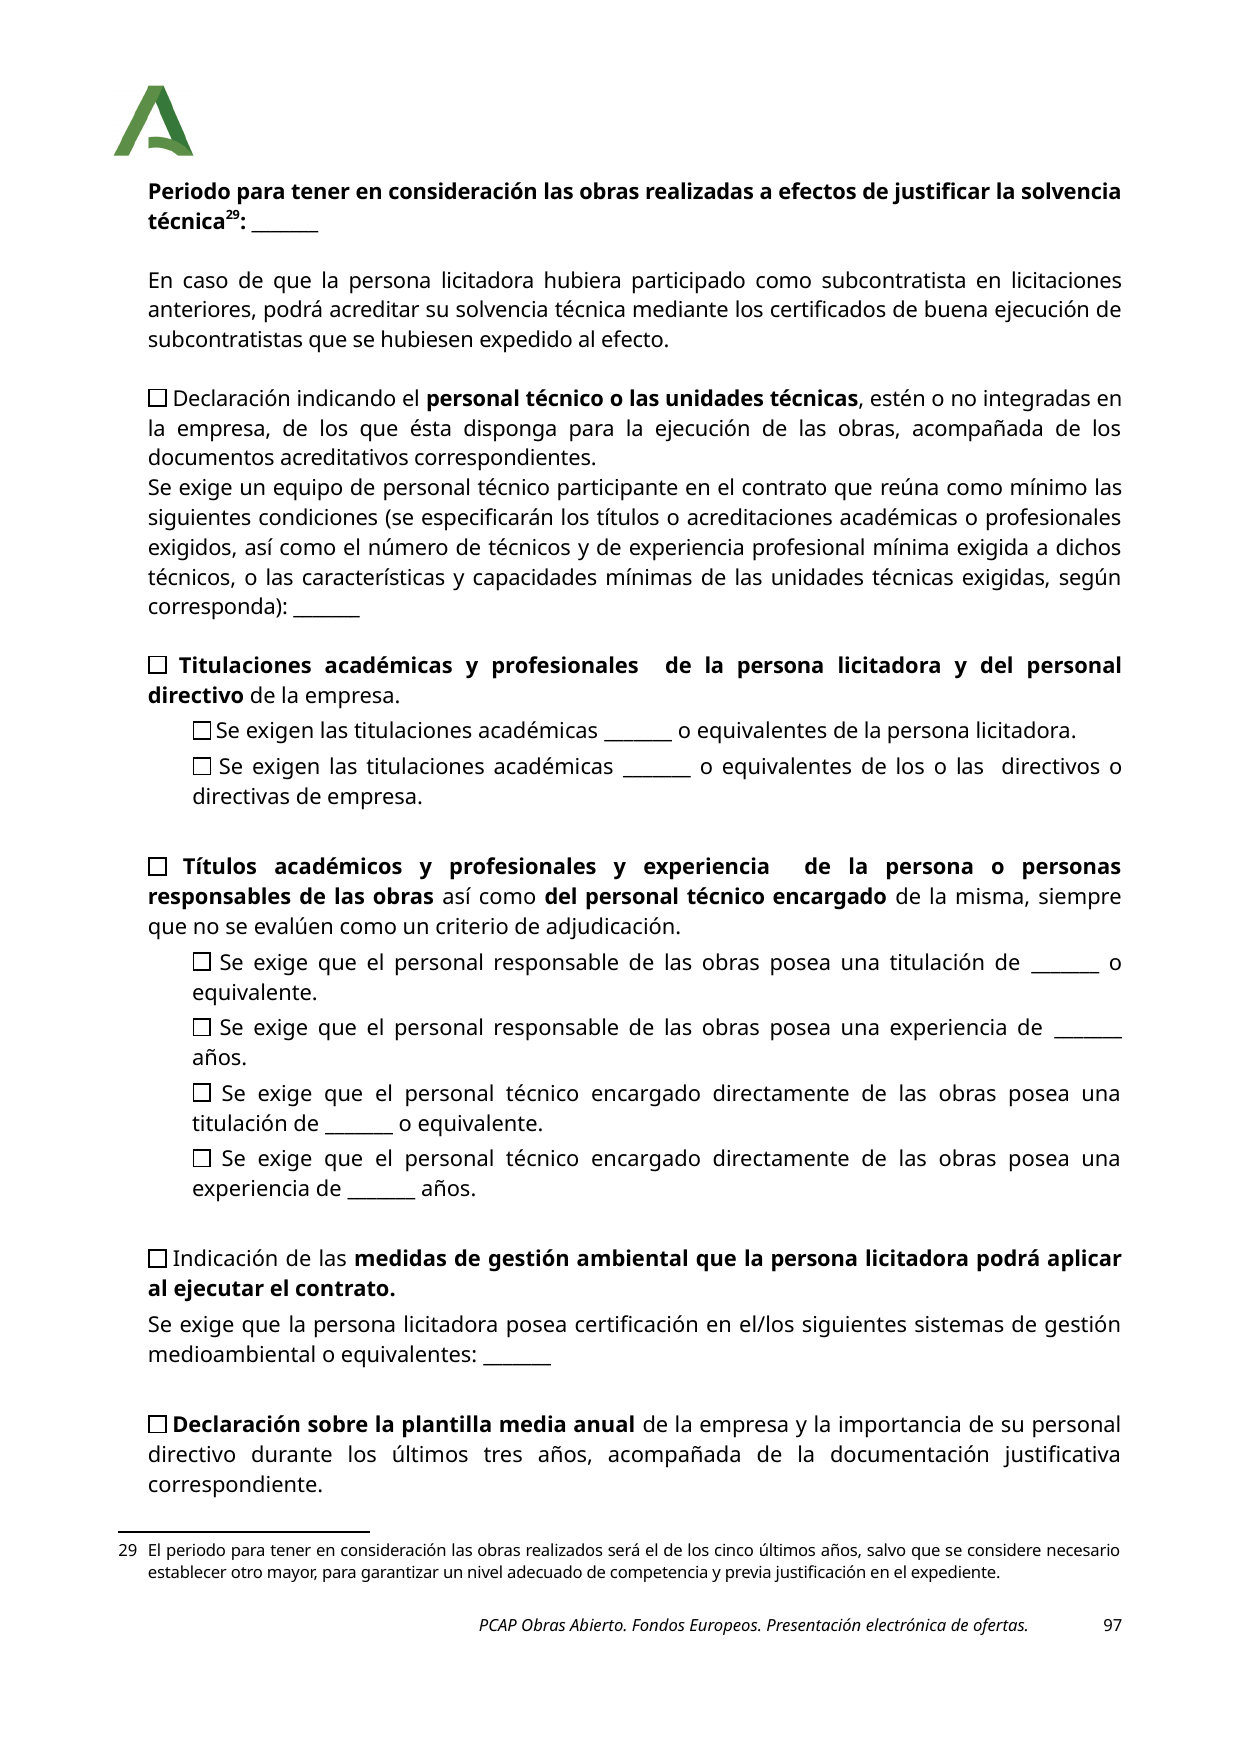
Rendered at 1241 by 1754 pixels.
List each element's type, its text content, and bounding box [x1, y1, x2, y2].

text El periodo para tener en consideración las obras realizados será el de los cinco últimos años, salvo que se considere necesario establecer otro mayor, para garantizar un nivel adecuado de competencia y previa justificación en el expediente. [118, 1538, 1122, 1584]
text Se exige un equipo de personal técnico participante en el contrato que reúna como mínimo las siguientes condiciones (se especificarán los títulos o acreditaciones académicas o profesionales exigidos, así como el número de técnicos y de experiencia profesional mínima exigida a dichos técnicos, o las características y capacidades mínimas de las unidades técnicas exigidas, según corresponda): _______ [148, 472, 1122, 621]
text Se exige que el personal técnico encargado directamente de las obras posea una experiencia de _______ años. [192, 1143, 1122, 1203]
text Se exige que el personal responsable de las obras posea una experiencia de _______ años. [192, 1012, 1122, 1072]
text Títulos académicos y profesionales y experiencia de la persona o personas responsables de las obras así como del personal técnico encargado de la misma, siempre que no se evalúen como un criterio de adjudicación. [148, 851, 1122, 941]
text Se exige que el personal técnico encargado directamente de las obras posea una titulación de _______ o equivalente. [192, 1078, 1122, 1137]
text Declaración indicando el personal técnico o las unidades técnicas, estén o no integradas en la empresa, de los que ésta disponga para la ejecución de las obras, acompañada de los documentos acreditativos correspondientes. [148, 383, 1122, 472]
text Titulaciones académicas y profesionales de la persona licitadora y del personal directivo de la empresa. [148, 650, 1122, 709]
picture [109, 81, 198, 160]
text Se exigen las titulaciones académicas _______ o equivalentes de los o las directivos o directivas de empresa. [192, 751, 1122, 811]
text Periodo para tener en consideración las obras realizadas a efectos de justificar la solvencia técnica: _______ [148, 176, 1122, 236]
text Declaración sobre la plantilla media anual de la empresa y la importancia de su personal directivo durante los últimos tres años, acompañada de la documentación justificativa correspondiente. [148, 1409, 1122, 1498]
text En caso de que la persona licitadora hubiera participado como subcontratista en licitaciones anteriores, podrá acreditar su solvencia técnica mediante los certificados de buena ejecución de subcontratistas que se hubiesen expedido al efecto. [148, 265, 1122, 354]
text Se exige que la persona licitadora posea certificación en el/los siguientes sistemas de gestión medioambiental o equivalentes: _______ [148, 1309, 1122, 1368]
text Indicación de las medidas de gestión ambiental que la persona licitadora podrá aplicar al ejecutar el contrato. [148, 1243, 1122, 1303]
text Se exigen las titulaciones académicas _______ o equivalentes de la persona licitadora. [192, 715, 1122, 745]
text Se exige que el personal responsable de las obras posea una titulación de _______ o equivalente. [192, 947, 1122, 1006]
